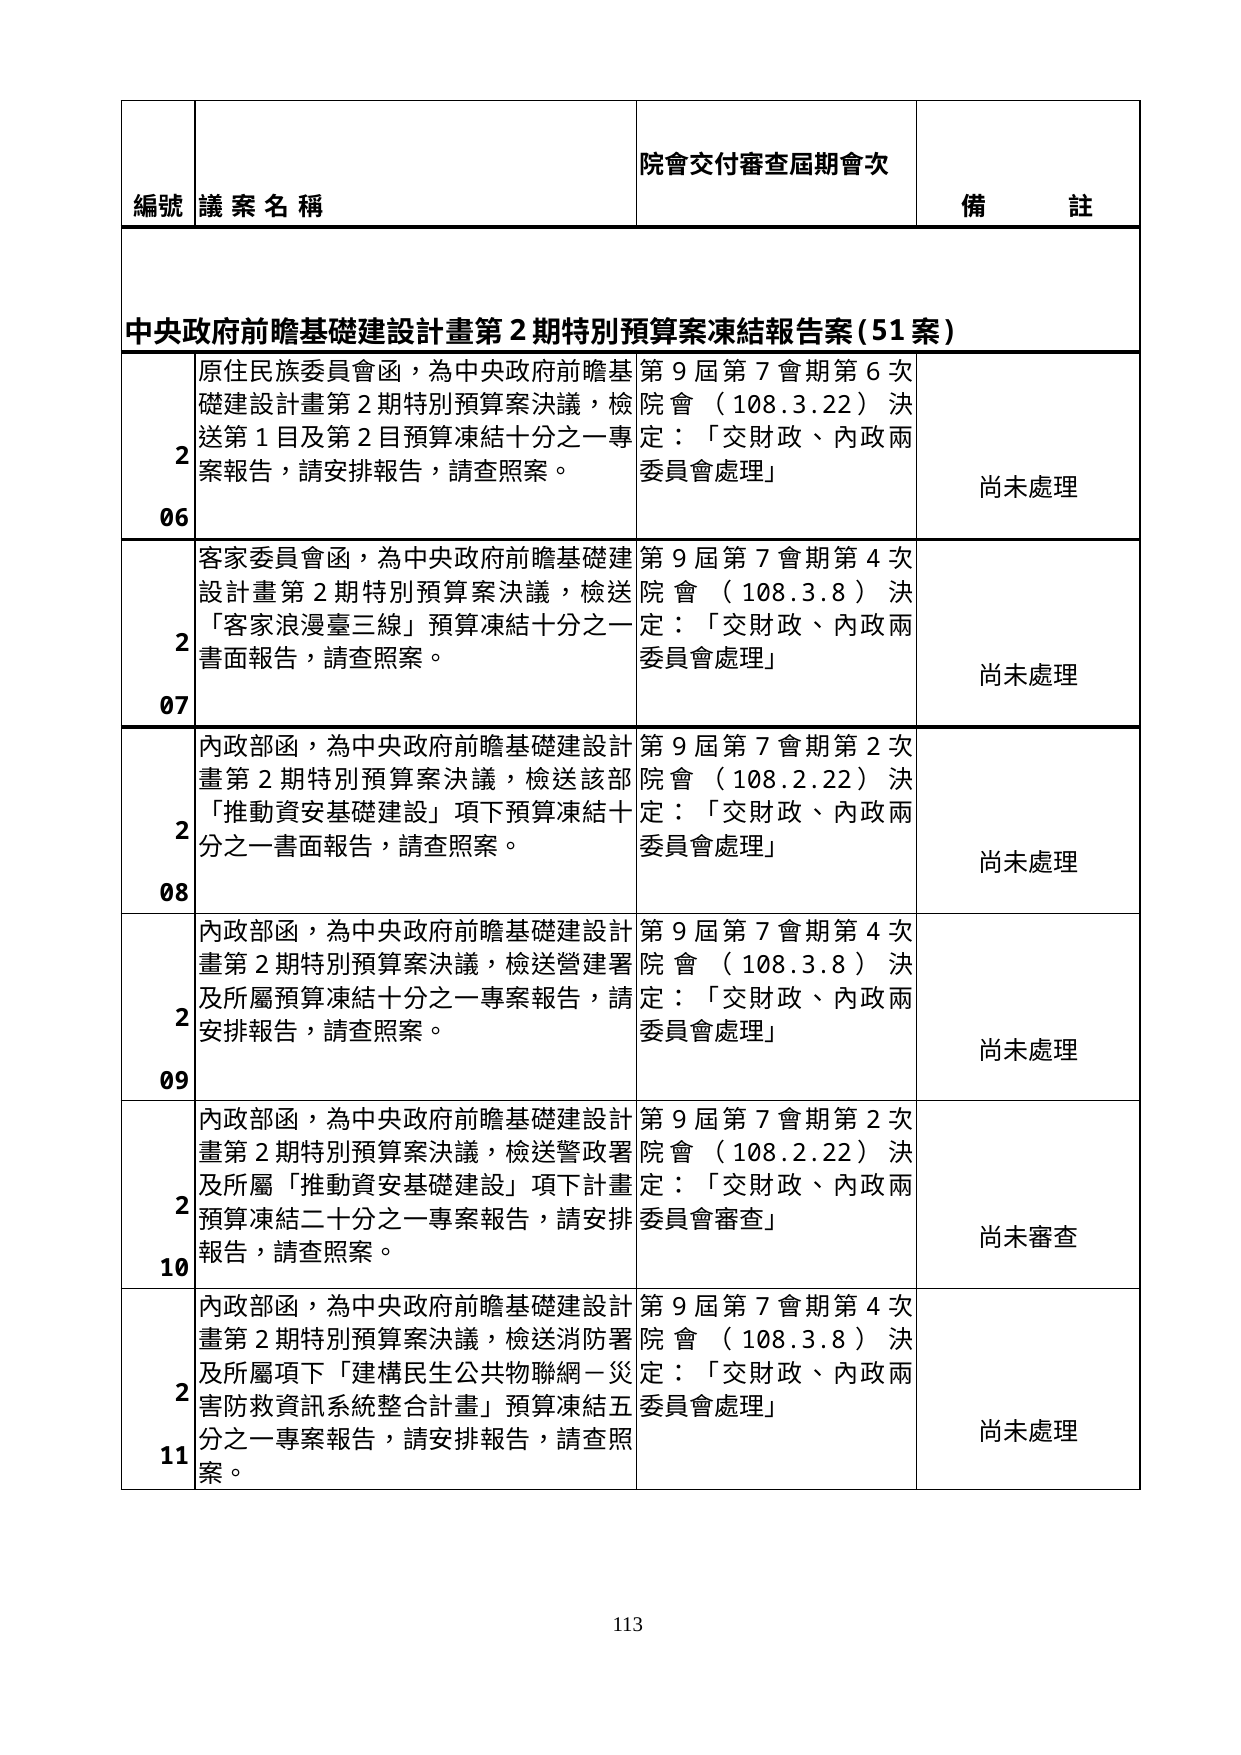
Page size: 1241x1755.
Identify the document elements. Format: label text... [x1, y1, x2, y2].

table_cell 內政部函，為中央政府前瞻基礎建設計畫第2期特別預算案決議，檢送警政署及所屬「推動資安基礎建設」項下計畫預算凍結二十分之一專案報告，請安排報告，請查照案。 [196, 1101, 636, 1288]
table_cell [122, 1289, 194, 1489]
table_cell 內政部函，為中央政府前瞻基礎建設計畫第2期特別預算案決議，檢送消防署及所屬項下「建構民生公共物聯網－災害防救資訊系統整合計畫」預算凍結五分之一專案報告，請安排報告，請查照案。 [196, 1289, 636, 1489]
table_cell [122, 1101, 194, 1288]
table_cell 原住民族委員會函，為中央政府前瞻基礎建設計畫第2期特別預算案決議，檢送第1目及第2目預算凍結十分之一專案報告，請安排報告，請查照案。 [196, 354, 636, 538]
table_cell 內政部函，為中央政府前瞻基礎建設計畫第2期特別預算案決議，檢送營建署及所屬預算凍結十分之一專案報告，請安排報告，請查照案。 [196, 914, 636, 1100]
table_cell 第9屆第7會期第2次院會（108.2.22）決定：「交財政、內政兩委員會審查」 [637, 1101, 916, 1288]
table_cell 尚未處理 [917, 729, 1139, 913]
table_cell 尚未處理 [917, 914, 1139, 1100]
table_cell 中央政府前瞻基礎建設計畫第2期特別預算案凍結報告案(51案) [122, 229, 1139, 350]
table_cell 第9屆第7會期第4次院會（108.3.8）決定：「交財政、內政兩委員會處理」 [637, 1289, 916, 1489]
table_cell 尚未處理 [917, 541, 1139, 725]
table_cell [122, 729, 194, 913]
table_cell 第9屆第7會期第4次院會（108.3.8）決定：「交財政、內政兩委員會處理」 [637, 914, 916, 1100]
table_cell [122, 354, 194, 538]
table_header 編號 [122, 101, 194, 225]
table_header 院會交付審查屆期會次 [637, 101, 916, 225]
table_cell [122, 914, 194, 1100]
table_cell [122, 541, 194, 725]
table_cell 第9屆第7會期第6次院會（108.3.22）決定：「交財政、內政兩委員會處理」 [637, 354, 916, 538]
table_header 議案名稱 [196, 101, 636, 225]
table_cell 尚未審查 [917, 1101, 1139, 1288]
table_cell 尚未處理 [917, 354, 1139, 538]
table_cell 第9屆第7會期第2次院會（108.2.22）決定：「交財政、內政兩委員會處理」 [637, 729, 916, 913]
table_cell 第9屆第7會期第4次院會（108.3.8）決定：「交財政、內政兩委員會處理」 [637, 541, 916, 725]
table_cell 客家委員會函，為中央政府前瞻基礎建設計畫第2期特別預算案決議，檢送「客家浪漫臺三線」預算凍結十分之一書面報告，請查照案。 [196, 541, 636, 725]
table_header 備 註 [917, 101, 1139, 225]
table_cell 尚未處理 [917, 1289, 1139, 1489]
table_cell 內政部函，為中央政府前瞻基礎建設計畫第2期特別預算案決議，檢送該部「推動資安基礎建設」項下預算凍結十分之一書面報告，請查照案。 [196, 729, 636, 913]
